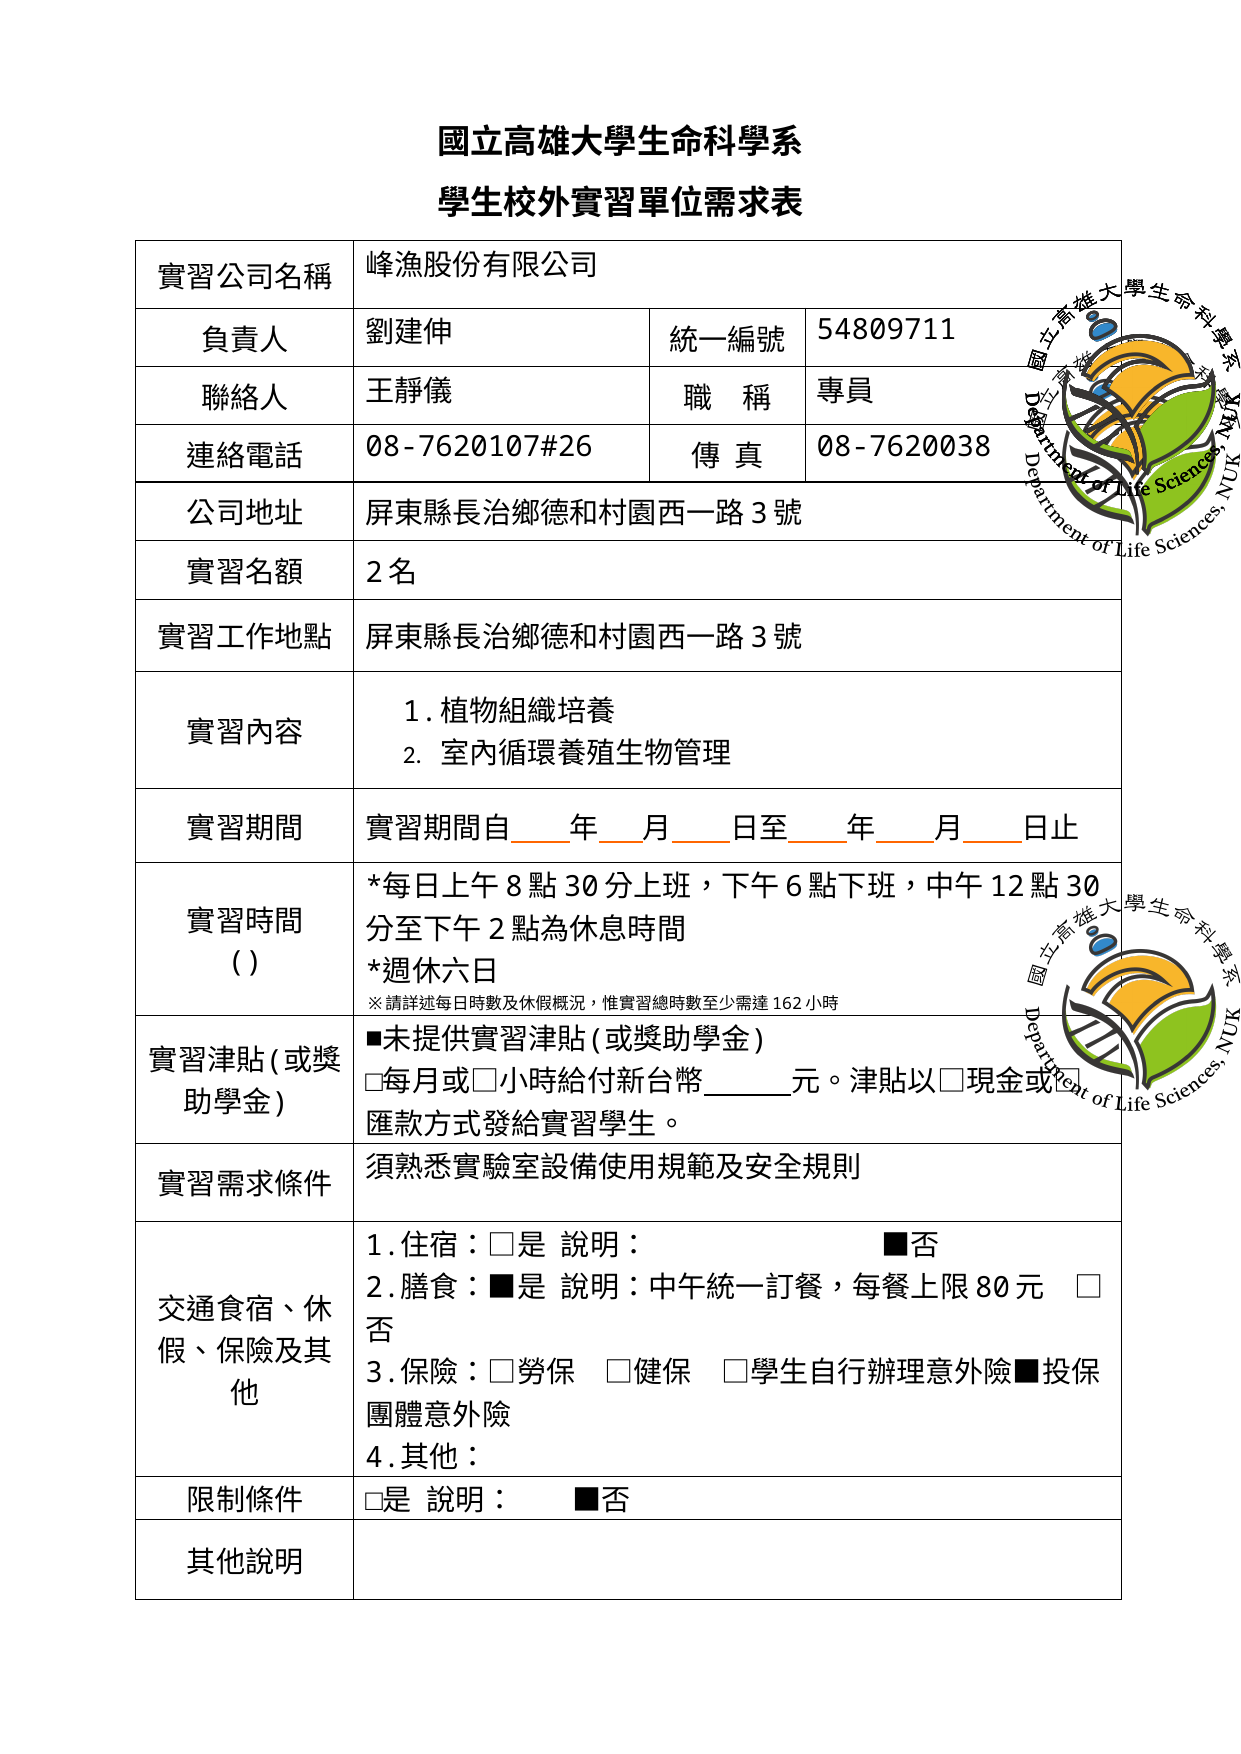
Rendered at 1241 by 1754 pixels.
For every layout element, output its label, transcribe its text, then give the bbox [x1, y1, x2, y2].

table_cell 連絡電話 [136, 425, 353, 481]
table_cell 實習津貼(或獎助學金) [136, 1016, 353, 1143]
table_cell 負責人 [136, 309, 353, 366]
table_cell 植物組織培養 室內循環養殖生物管理 [354, 672, 1121, 788]
table_cell [1098, 367, 1117, 380]
table_cell 統一編號 [650, 309, 805, 366]
table_cell [1075, 410, 1096, 424]
table_cell □是 說明： ■否 [354, 1477, 1121, 1519]
text 學生校外實習單位需求表 [136, 175, 1104, 224]
table_cell 08-7620038 [806, 425, 1070, 481]
text 國立高雄大學生命科學系 [136, 115, 1104, 163]
table_cell 屏東縣長治鄉德和村園西一路3號 [354, 600, 1121, 671]
table_cell 其他說明 [136, 1520, 353, 1599]
table_cell 實習期間 [136, 789, 353, 862]
table_cell 須熟悉實驗室設備使用規範及安全規則 [354, 1144, 1121, 1221]
table_cell 專員 [806, 367, 1066, 424]
table_cell 交通食宿、休假、保險及其他 [136, 1222, 353, 1476]
table_cell 實習工作地點 [136, 600, 353, 671]
table_cell 公司地址 [136, 483, 353, 540]
table_cell 實習名額 [136, 541, 353, 599]
table_cell 限制條件 [136, 1477, 353, 1519]
table_cell 屏東縣長治鄉德和村園西一路3號 [354, 483, 1121, 540]
table_cell 1.住宿：□是 說明： ■否 2.膳食：■是 說明：中午統一訂餐，每餐上限80元 □否 3.保險：□勞保 □健保 □學生自行辦理意外險■投保團體意外險 4.其他： [354, 1222, 1121, 1476]
table_cell 2名 [354, 541, 1121, 599]
table_cell 傳 真 [650, 425, 805, 481]
table_header 峰漁股份有限公司 [354, 241, 1121, 307]
table_cell 實習期間自 年 月 日至 年 月 日止 [354, 789, 1121, 862]
table_cell 實習需求條件 [136, 1144, 353, 1221]
table_cell 王靜儀 [354, 367, 649, 424]
table_cell 54809711 [806, 309, 1121, 366]
table_cell ■未提供實習津貼(或獎助學金) □每月或□小時給付新台幣 元。津貼以□現金或□匯款方式發給實習學生。 [354, 1016, 1121, 1143]
table_cell 實習時間 () [136, 863, 353, 1014]
table_cell [354, 1520, 1121, 1599]
table_cell [1096, 425, 1120, 441]
table_cell [1064, 367, 1096, 415]
table_cell 08-7620107#26 [354, 425, 649, 481]
table_header 實習公司名稱 [136, 241, 353, 307]
table_cell [1066, 432, 1121, 481]
table_cell 實習內容 [136, 672, 353, 788]
table_cell 劉建伸 [354, 309, 649, 366]
table_cell *每日上午8點30分上班，下午6點下班，中午12點30分至下午2點為休息時間 *週休六日 ※請詳述每日時數及休假概況，惟實習總時數至少需達162小時 [354, 863, 1121, 1014]
table_cell 聯絡人 [136, 367, 353, 424]
table_cell [1106, 396, 1116, 401]
table_cell 職 稱 [650, 367, 805, 424]
